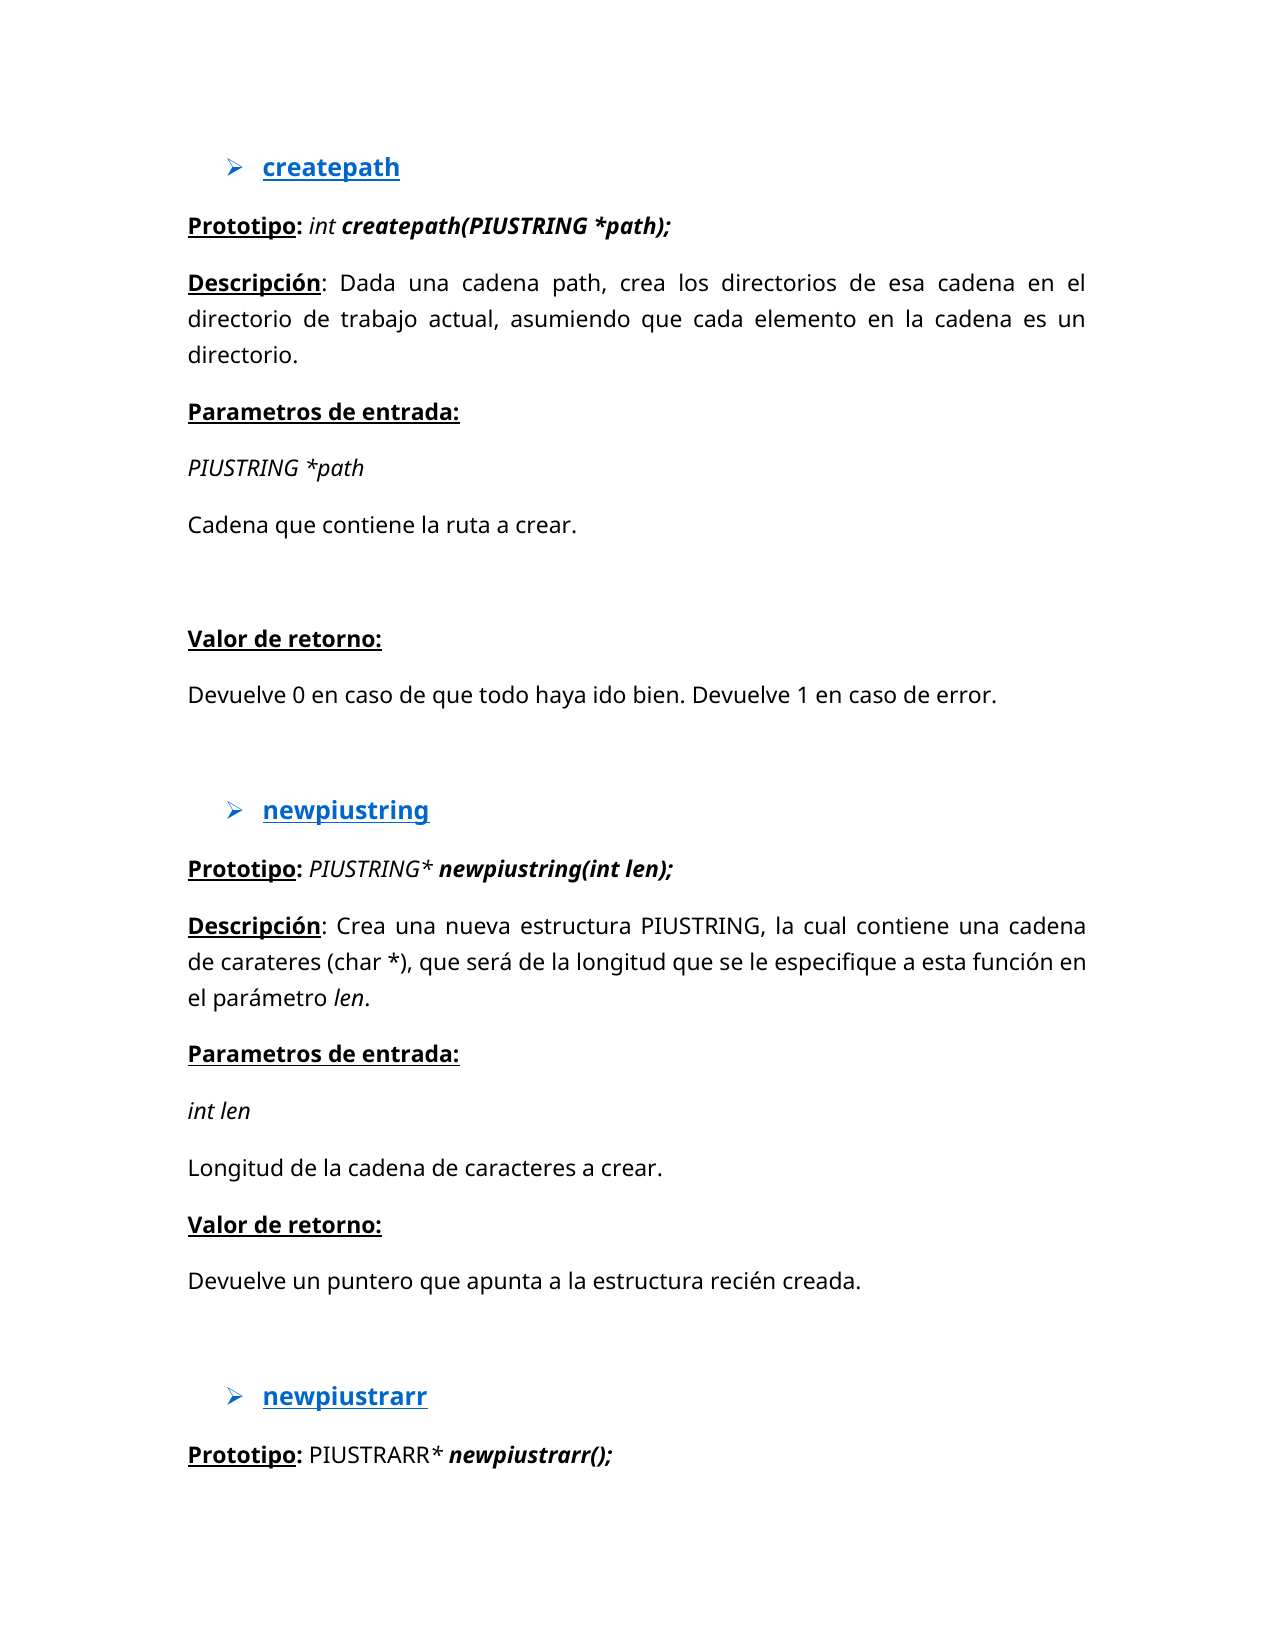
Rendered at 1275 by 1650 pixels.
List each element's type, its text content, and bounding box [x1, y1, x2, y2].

text PIUSTRING *path [187, 452, 1087, 483]
text Devuelve un puntero que apunta a la estructura recién creada. [187, 1265, 1087, 1297]
text Parametros de entrada: [187, 1038, 1087, 1069]
text Prototipo: PIUSTRING* newpiustring(int len); [187, 853, 1087, 884]
text Descripción: Dada una cadena path, crea los directorios de esa cadena en el directorio de trabajo actual, asumiendo que cada elemento en la cadena es un directorio. [187, 267, 1087, 370]
text Descripción: Crea una nueva estructura PIUSTRING, la cual contiene una cadena de carateres (char *), que será de la longitud que se le especifique a esta función en el parámetro len. [187, 909, 1087, 1013]
text Cadena que contiene la ruta a crear. [187, 509, 1087, 540]
list createpath [225, 150, 1087, 184]
text Prototipo: PIUSTRARR* newpiustrarr(); [187, 1439, 1087, 1470]
text Prototipo: int createpath(PIUSTRING *path); [187, 210, 1087, 241]
list newpiustrarr [225, 1379, 1087, 1413]
list newpiustring [225, 793, 1087, 827]
text Devuelve 0 en caso de que todo haya ido bien. Devuelve 1 en caso de error. [187, 679, 1087, 711]
text Longitud de la cadena de caracteres a crear. [187, 1152, 1087, 1183]
text Parametros de entrada: [187, 395, 1087, 427]
text Valor de retorno: [187, 622, 1087, 654]
text Valor de retorno: [187, 1208, 1087, 1240]
text int len [187, 1095, 1087, 1126]
